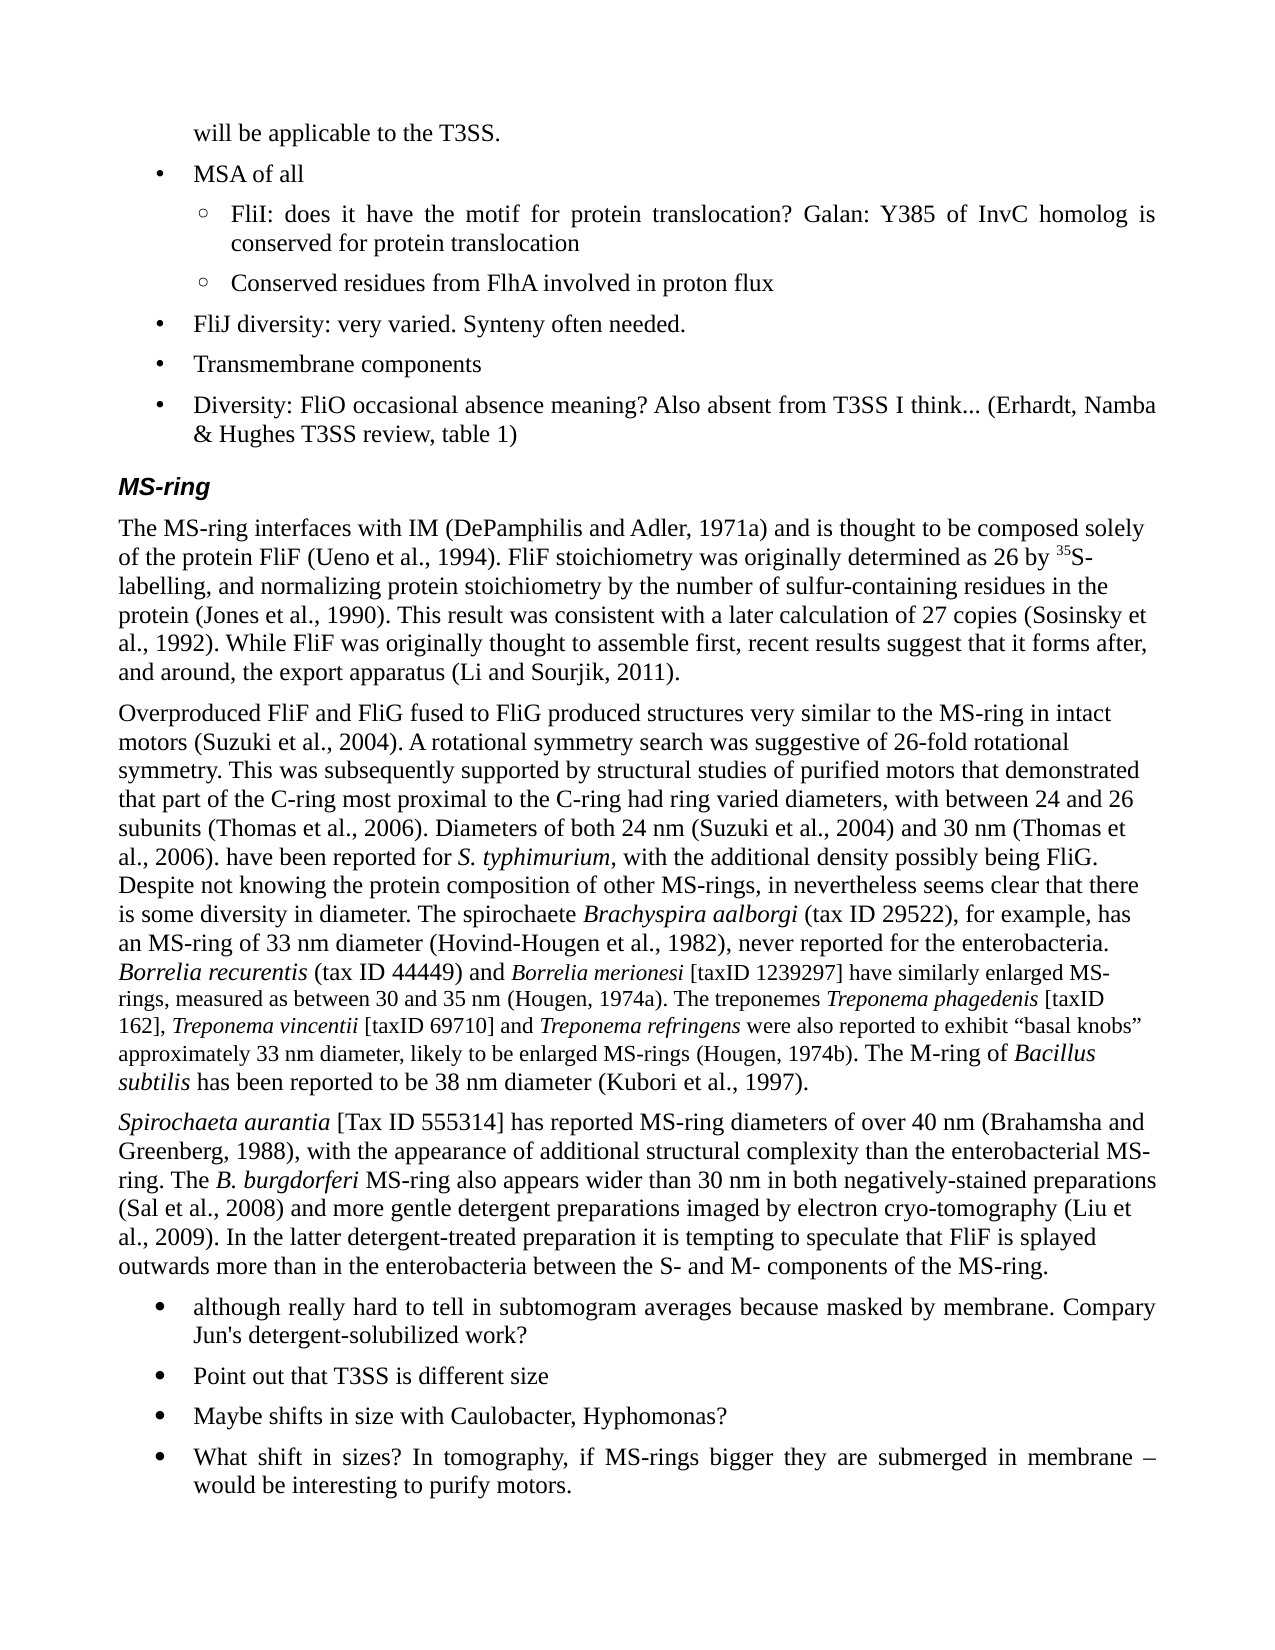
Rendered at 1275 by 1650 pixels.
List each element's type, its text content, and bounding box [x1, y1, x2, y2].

text Overproduced FliF and FliG fused to FliG produced structures very similar to the MS-ring in intact motors (Suzuki et al., 2004). A rotational symmetry search was suggestive of 26-fold rotational symmetry. This was subsequently supported by structural studies of purified motors that demonstrated that part of the C-ring most proximal to the C-ring had ring varied diameters, with between 24 and 26 subunits (Thomas et al., 2006). Diameters of both 24 nm (Suzuki et al., 2004) and 30 nm (Thomas et al., 2006). have been reported for S. typhimurium, with the additional density possibly being FliG. Despite not knowing the protein composition of other MS-rings, in nevertheless seems clear that there is some diversity in diameter. The spirochaete Brachyspira aalborgi (tax ID 29522), for example, has an MS-ring of 33 nm diameter (Hovind-Hougen et al., 1982), never reported for the enterobacteria. Borrelia recurentis (tax ID 44449) and Borrelia merionesi [taxID 1239297] have similarly enlarged MS-rings, measured as between 30 and 35 nm (Hougen, 1974a). The treponemes Treponema phagedenis [taxID 162], Treponema vincentii [taxID 69710] and Treponema refringens were also reported to exhibit “basal knobs” approximately 33 nm diameter, likely to be enlarged MS-rings (Hougen, 1974b). The M-ring of Bacillus subtilis has been reported to be 38 nm diameter (Kubori et al., 1997). [118, 698, 1157, 1096]
subtitle MS-ring [118, 472, 1157, 501]
list Transmembrane components [156, 349, 1157, 378]
list Point out that T3SS is different size [156, 1361, 1157, 1389]
text Spirochaeta aurantia [Tax ID 555314] has reported MS-ring diameters of over 40 nm (Brahamsha and Greenberg, 1988), with the appearance of additional structural complexity than the enterobacterial MS-ring. The B. burgdorferi MS-ring also appears wider than 30 nm in both negatively-stained preparations (Sal et al., 2008) and more gentle detergent preparations imaged by electron cryo-tomography (Liu et al., 2009). In the latter detergent-treated preparation it is tempting to speculate that FliF is splayed outwards more than in the enterobacteria between the S- and M- components of the MS-ring. [118, 1107, 1157, 1280]
text The MS-ring interfaces with IM (DePamphilis and Adler, 1971a) and is thought to be composed solely of the protein FliF (Ueno et al., 1994). FliF stoichiometry was originally determined as 26 by 35S-labelling, and normalizing protein stoichiometry by the number of sulfur-containing residues in the protein (Jones et al., 1990). This result was consistent with a later calculation of 27 copies (Sosinsky et al., 1992). While FliF was originally thought to assemble first, recent results suggest that it forms after, and around, the export apparatus (Li and Sourjik, 2011). [118, 513, 1157, 686]
list Maybe shifts in size with Caulobacter, Hyphomonas? [156, 1401, 1157, 1430]
list FliJ diversity: very varied. Synteny often needed. [156, 309, 1157, 338]
list MSA of all [156, 159, 1157, 187]
list FliI: does it have the motif for protein translocation? Galan: Y385 of InvC homolog is conserved for protein translocation [193, 199, 1157, 257]
list What shift in sizes? In tomography, if MS-rings bigger they are submerged in membrane – would be interesting to purify motors. [156, 1442, 1157, 1499]
list although really hard to tell in subtomogram averages because masked by membrane. Compary Jun's detergent-solubilized work? [156, 1292, 1157, 1349]
list Diversity: FliO occasional absence meaning? Also absent from T3SS I think... (Erhardt, Namba & Hughes T3SS review, table 1) [156, 390, 1157, 447]
list Conserved residues from FlhA involved in proton flux [193, 268, 1157, 297]
list will be applicable to the T3SS. [156, 118, 1157, 147]
